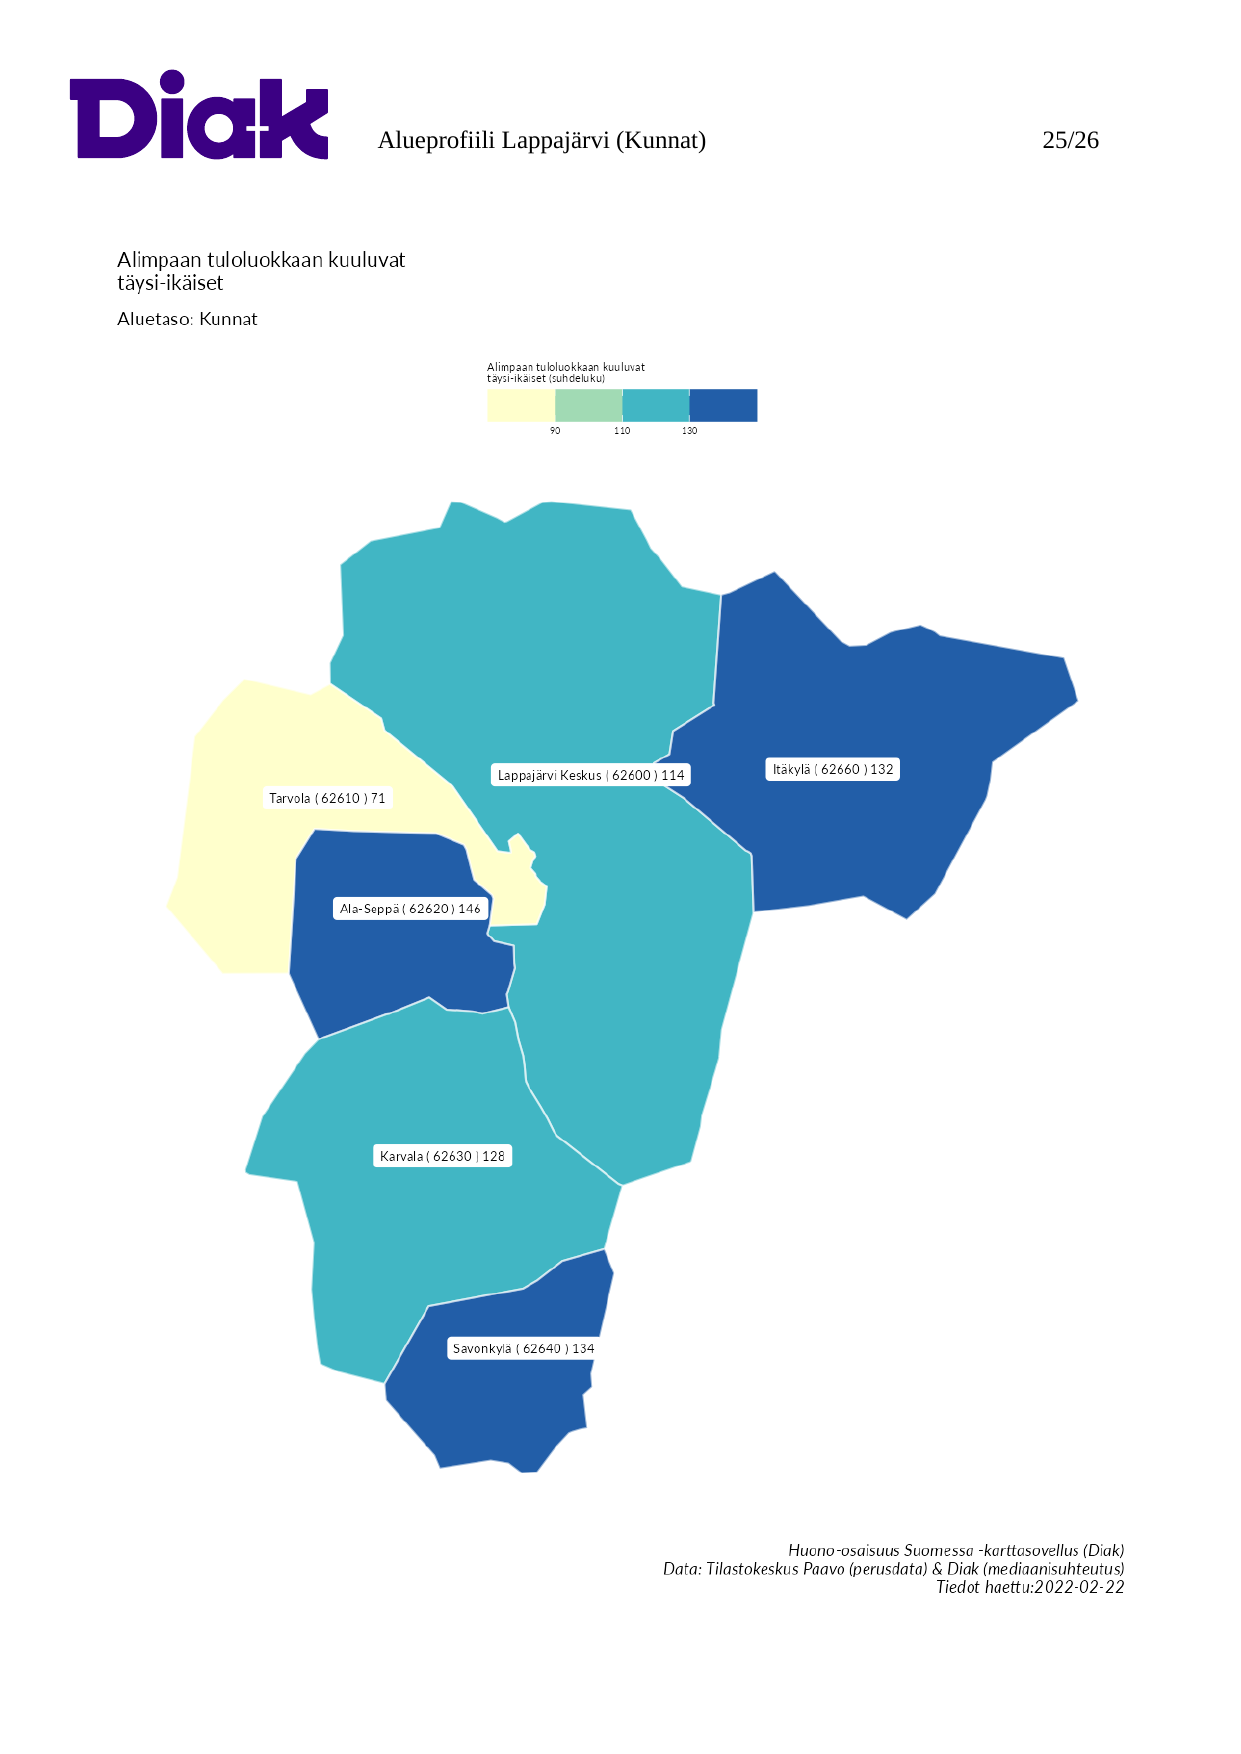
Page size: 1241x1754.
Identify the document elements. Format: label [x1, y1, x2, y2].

picture [61, 196, 1179, 1651]
